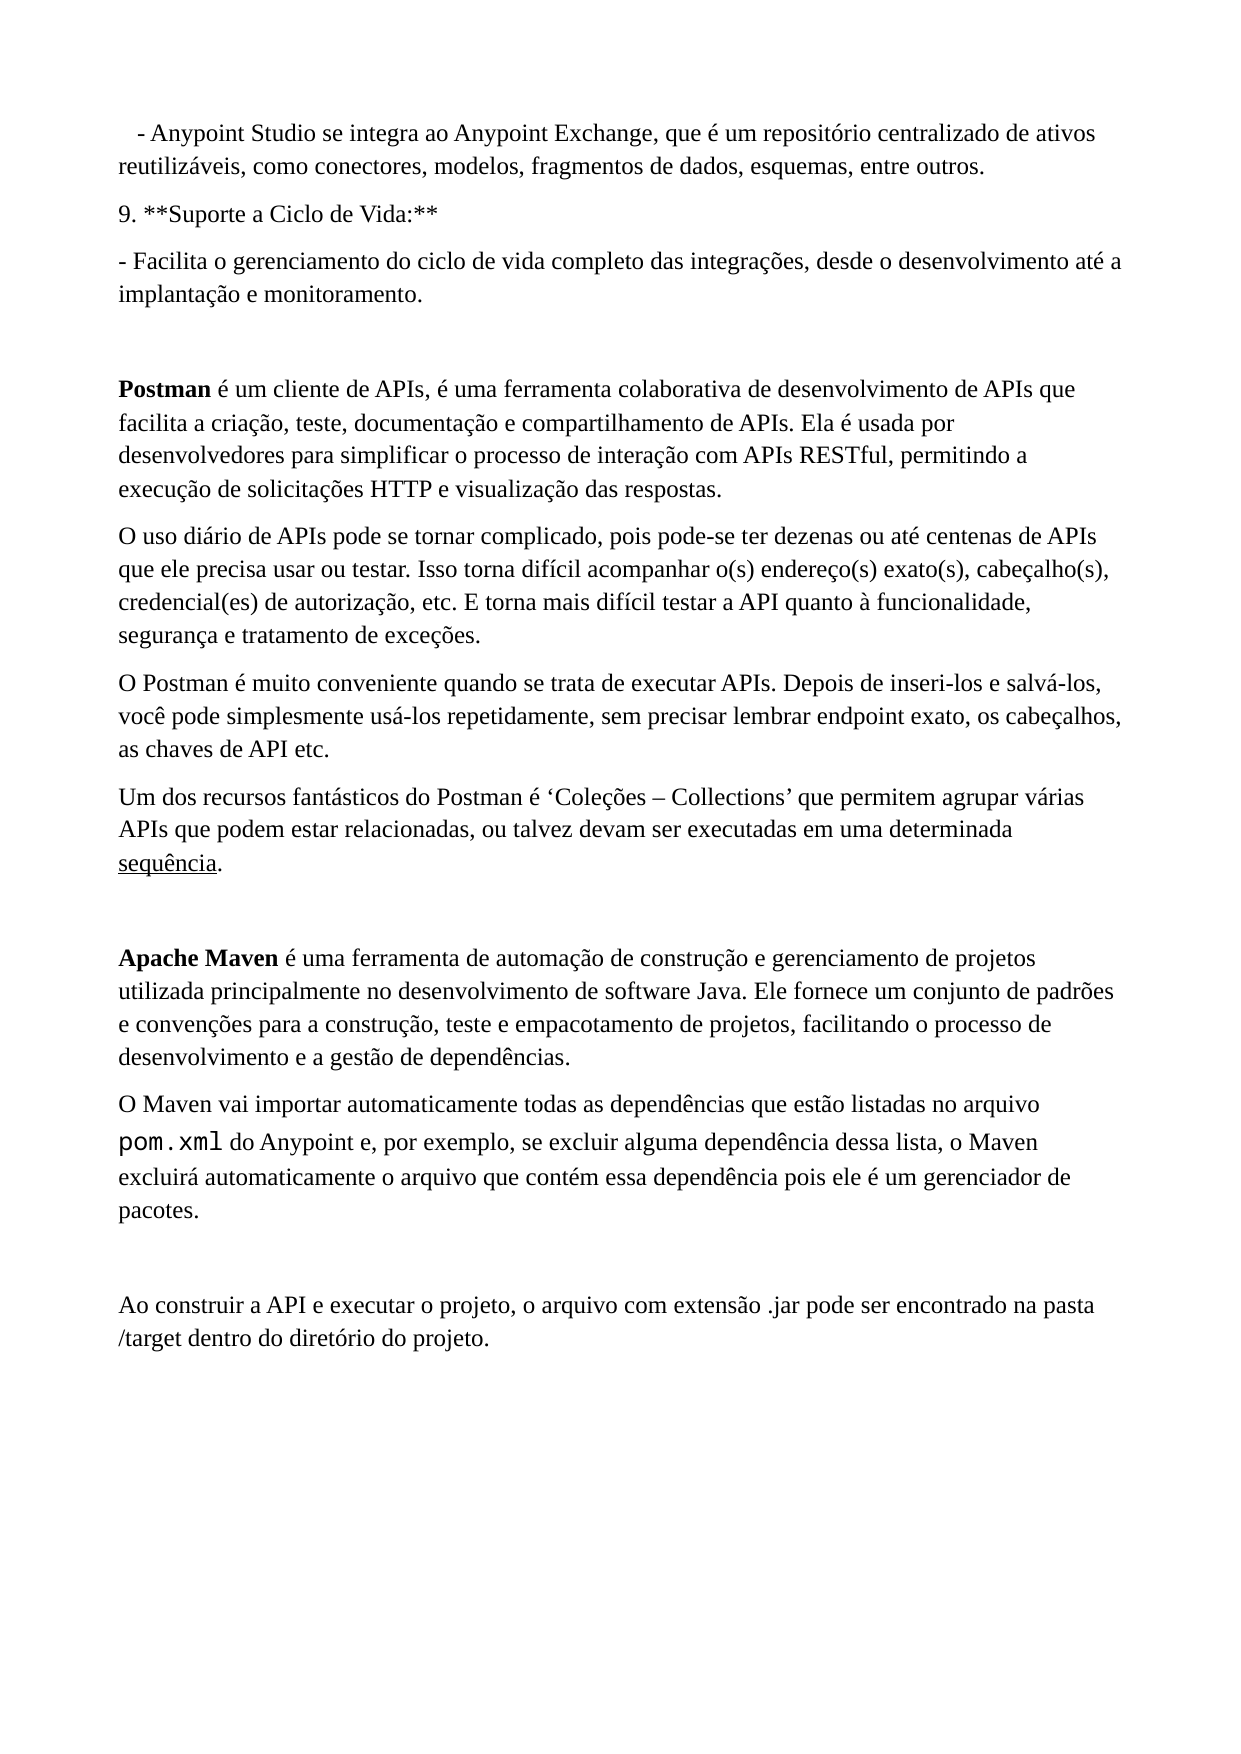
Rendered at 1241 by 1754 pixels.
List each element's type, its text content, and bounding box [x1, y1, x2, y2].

text O Postman é muito conveniente quando se trata de executar APIs. Depois de inseri-los e salvá-los, você pode simplesmente usá-los repetidamente, sem precisar lembrar endpoint exato, os cabeçalhos, as chaves de API etc. [118, 668, 1122, 763]
text 9. **Suporte a Ciclo de Vida:** [118, 199, 1122, 227]
text Postman é um cliente de APIs, é uma ferramenta colaborativa de desenvolvimento de APIs que facilita a criação, teste, documentação e compartilhamento de APIs. Ela é usada por desenvolvedores para simplificar o processo de interação com APIs RESTful, permitindo a execução de solicitações HTTP e visualização das respostas. [118, 374, 1122, 502]
text Um dos recursos fantásticos do Postman é ‘Coleções – Collections’ que permitem agrupar várias APIs que podem estar relacionadas, ou talvez devam ser executadas em uma determinada sequência. [118, 782, 1122, 876]
text O uso diário de APIs pode se tornar complicado, pois pode-se ter dezenas ou até centenas de APIs que ele precisa usar ou testar. Isso torna difícil acompanhar o(s) endereço(s) exato(s), cabeçalho(s), credencial(es) de autorização, etc. E torna mais difícil testar a API quanto à funcionalidade, segurança e tratamento de exceções. [118, 521, 1122, 649]
text Ao construir a API e executar o projeto, o arquivo com extensão .jar pode ser encontrado na pasta /target dentro do diretório do projeto. [118, 1290, 1122, 1352]
text Apache Maven é uma ferramenta de automação de construção e gerenciamento de projetos utilizada principalmente no desenvolvimento de software Java. Ele fornece um conjunto de padrões e convenções para a construção, teste e empacotamento de projetos, facilitando o processo de desenvolvimento e a gestão de dependências. [118, 943, 1122, 1071]
text - Facilita o gerenciamento do ciclo de vida completo das integrações, desde o desenvolvimento até a implantação e monitoramento. [118, 246, 1122, 308]
text O Maven vai importar automaticamente todas as dependências que estão listadas no arquivo pom.xml do Anypoint e, por exemplo, se excluir alguma dependência dessa lista, o Maven excluirá automaticamente o arquivo que contém essa dependência pois ele é um gerenciador de pacotes. [118, 1089, 1122, 1223]
text - Anypoint Studio se integra ao Anypoint Exchange, que é um repositório centralizado de ativos reutilizáveis, como conectores, modelos, fragmentos de dados, esquemas, entre outros. [118, 118, 1122, 180]
